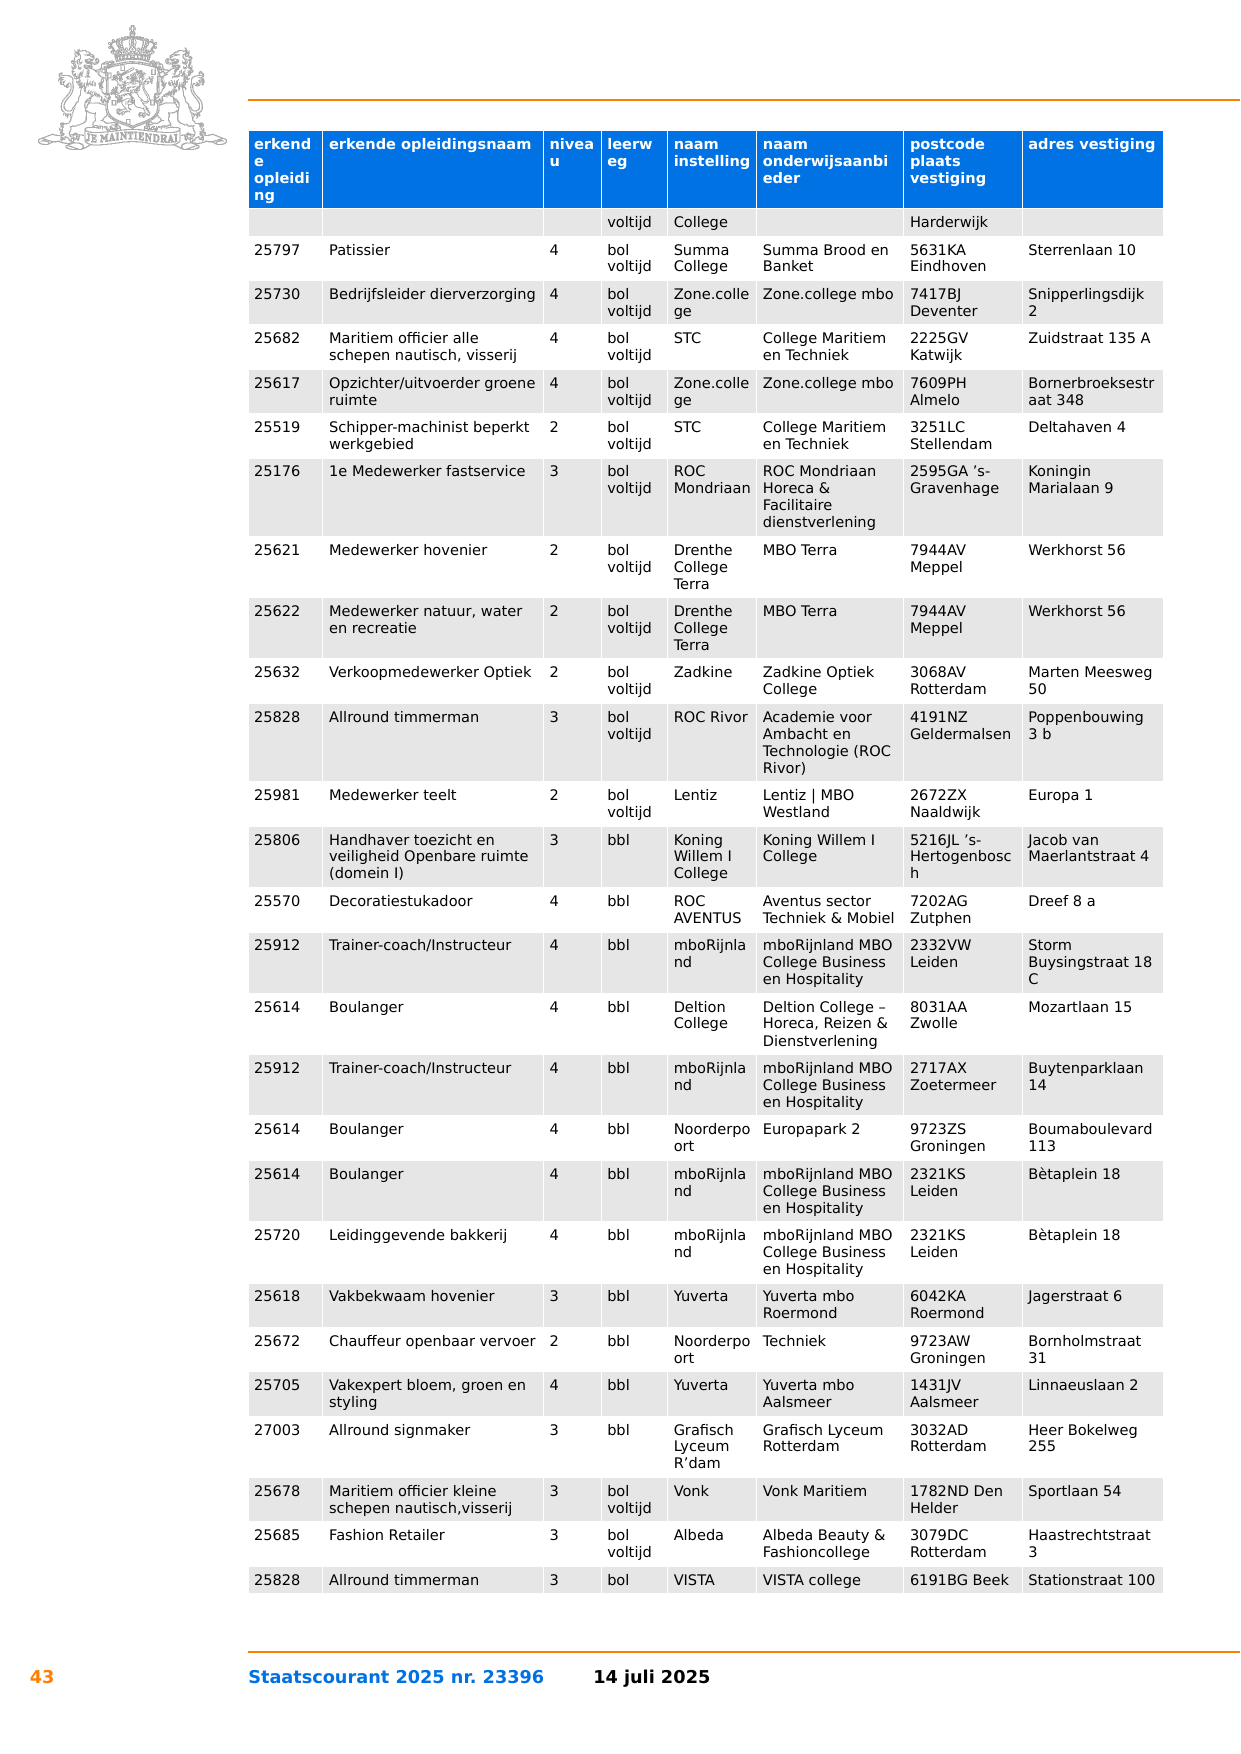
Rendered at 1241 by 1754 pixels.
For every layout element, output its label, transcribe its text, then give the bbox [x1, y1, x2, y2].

table_cell 25828 [249, 704, 322, 781]
table_cell [1023, 209, 1163, 236]
table_cell voltijd [602, 209, 667, 236]
table_cell bol voltijd [602, 660, 667, 703]
table_cell mboRijnland [668, 1055, 756, 1115]
table_cell Bedrijfsleider dierverzorging [323, 281, 543, 324]
table_cell 2 [544, 660, 601, 703]
table_cell MBO Terra [757, 598, 903, 658]
table_cell College [668, 209, 756, 236]
table_cell 25614 [249, 994, 322, 1054]
table_cell 4 [544, 888, 601, 931]
table_cell Fashion Retailer [323, 1523, 543, 1566]
table_cell Maritiem officier alle schepen nautisch, visserij [323, 325, 543, 369]
table_cell 7944AV Meppel [904, 598, 1022, 658]
table_cell bbl [602, 994, 667, 1054]
table_cell mboRijnland [668, 1161, 756, 1221]
table_cell Trainer-coach/Instructeur [323, 1055, 543, 1115]
table_cell bbl [602, 1372, 667, 1416]
table_cell bol voltijd [602, 325, 667, 369]
table_cell 25806 [249, 827, 322, 887]
table_cell 25981 [249, 782, 322, 826]
table_cell Handhaver toezicht en veiligheid Openbare ruimte (domein I) [323, 827, 543, 887]
table_cell 2 [544, 414, 601, 457]
table_cell 3079DC Rotterdam [904, 1523, 1022, 1566]
table_cell 2321KS Leiden [904, 1222, 1022, 1282]
table_cell 7202AG Zutphen [904, 888, 1022, 931]
table_cell bol voltijd [602, 281, 667, 324]
table_cell Koningin Marialaan 9 [1023, 459, 1163, 536]
table_cell Boulanger [323, 1161, 543, 1221]
table_cell bbl [602, 1116, 667, 1160]
table_cell Bornerbroeksestraat 348 [1023, 370, 1163, 413]
table_cell mboRijnland MBO College Business en Hospitality [757, 1222, 903, 1282]
table_cell mboRijnland [668, 933, 756, 993]
table_cell Albeda [668, 1523, 756, 1566]
table_cell bbl [602, 1222, 667, 1282]
table_cell bol voltijd [602, 598, 667, 658]
table_cell Grafisch Lyceum Rotterdam [757, 1417, 903, 1477]
table_cell MBO Terra [757, 537, 903, 597]
table_cell Chauffeur openbaar vervoer [323, 1328, 543, 1371]
table_cell 2672ZX Naaldwijk [904, 782, 1022, 826]
table_cell Koning Willem I College [757, 827, 903, 887]
table_cell 25672 [249, 1328, 322, 1371]
table_cell 3 [544, 459, 601, 536]
table_cell Aventus sector Techniek & Mobiel [757, 888, 903, 931]
table_cell Werkhorst 56 [1023, 598, 1163, 658]
table_header leerweg [602, 131, 667, 208]
table_cell Harderwijk [904, 209, 1022, 236]
table_cell bbl [602, 1328, 667, 1371]
table_cell bol voltijd [602, 537, 667, 597]
table_cell VISTA [668, 1567, 756, 1593]
table_cell 4 [544, 1161, 601, 1221]
table_cell 25570 [249, 888, 322, 931]
table_cell Sportlaan 54 [1023, 1478, 1163, 1521]
table_cell Opzichter/uitvoerder groene ruimte [323, 370, 543, 413]
table_cell 2 [544, 1328, 601, 1371]
table_cell Albeda Beauty & Fashioncollege [757, 1523, 903, 1566]
table_cell Schipper-machinist beperkt werkgebied [323, 414, 543, 457]
table_cell Zone.college mbo [757, 281, 903, 324]
table_cell 25618 [249, 1284, 322, 1327]
table_cell 27003 [249, 1417, 322, 1477]
table_header adres vestiging [1023, 131, 1163, 208]
table_cell 3 [544, 1567, 601, 1593]
table_cell Yuverta [668, 1372, 756, 1416]
table_cell bol voltijd [602, 782, 667, 826]
table_cell Zone.college [668, 281, 756, 324]
table_cell mboRijnland [668, 1222, 756, 1282]
table_cell 3 [544, 1284, 601, 1327]
table_cell bol voltijd [602, 237, 667, 280]
table_cell 4 [544, 1372, 601, 1416]
table_cell Dreef 8 a [1023, 888, 1163, 931]
table_cell Decoratiestukadoor [323, 888, 543, 931]
table_cell Vonk Maritiem [757, 1478, 903, 1521]
table_cell Medewerker hovenier [323, 537, 543, 597]
table_cell 5631KA Eindhoven [904, 237, 1022, 280]
table_cell Haastrechtstraat 3 [1023, 1523, 1163, 1566]
table_cell ROC Mondriaan [668, 459, 756, 536]
table_cell 25632 [249, 660, 322, 703]
table_cell 2 [544, 598, 601, 658]
table_cell Lentiz | MBO Westland [757, 782, 903, 826]
table_cell Vakbekwaam hovenier [323, 1284, 543, 1327]
table_cell Boumaboulevard 113 [1023, 1116, 1163, 1160]
table_cell Zadkine Optiek College [757, 660, 903, 703]
table_cell 7417BJ Deventer [904, 281, 1022, 324]
table_cell Mozartlaan 15 [1023, 994, 1163, 1054]
table_cell Marten Meesweg 50 [1023, 660, 1163, 703]
table_cell 7944AV Meppel [904, 537, 1022, 597]
table_cell 4 [544, 1116, 601, 1160]
table_cell 1431JV Aalsmeer [904, 1372, 1022, 1416]
table_cell 2 [544, 537, 601, 597]
table_cell 25797 [249, 237, 322, 280]
table_cell VISTA college [757, 1567, 903, 1593]
table_cell 25828 [249, 1567, 322, 1593]
table_cell bbl [602, 933, 667, 993]
table_cell bol voltijd [602, 370, 667, 413]
table_cell 4 [544, 370, 601, 413]
table_cell 6191BG Beek [904, 1567, 1022, 1593]
table_cell 3032AD Rotterdam [904, 1417, 1022, 1477]
table_cell bol voltijd [602, 704, 667, 781]
table_cell Drenthe College Terra [668, 598, 756, 658]
table_cell ROC Rivor [668, 704, 756, 781]
table_cell Storm Buysingstraat 18 C [1023, 933, 1163, 993]
table_cell Heer Bokelweg 255 [1023, 1417, 1163, 1477]
table_cell Noorderpoort [668, 1116, 756, 1160]
table_cell ROC Mondriaan Horeca & Facilitaire dienstverlening [757, 459, 903, 536]
table_cell Jagerstraat 6 [1023, 1284, 1163, 1327]
table_cell Noorderpoort [668, 1328, 756, 1371]
table_cell Trainer-coach/Instructeur [323, 933, 543, 993]
table_cell [249, 209, 322, 236]
table_cell Vakexpert bloem, groen en styling [323, 1372, 543, 1416]
table_cell Leidinggevende bakkerij [323, 1222, 543, 1282]
table_cell 1e Medewerker fastservice [323, 459, 543, 536]
table_cell 5216JL ’s-Hertogenbosch [904, 827, 1022, 887]
table_cell Sterrenlaan 10 [1023, 237, 1163, 280]
table_cell 4 [544, 933, 601, 993]
table_cell Zone.college mbo [757, 370, 903, 413]
table_cell Allround timmerman [323, 1567, 543, 1593]
table_cell 25730 [249, 281, 322, 324]
table_header naam instelling [668, 131, 756, 208]
table_cell Bètaplein 18 [1023, 1161, 1163, 1221]
table_cell bbl [602, 1161, 667, 1221]
table_cell Boulanger [323, 994, 543, 1054]
table_cell 2 [544, 782, 601, 826]
table_cell Snipperlingsdijk 2 [1023, 281, 1163, 324]
table_cell Jacob van Maerlantstraat 4 [1023, 827, 1163, 887]
table_cell 8031AA Zwolle [904, 994, 1022, 1054]
table_cell 4 [544, 237, 601, 280]
table_cell bol [602, 1567, 667, 1593]
table_cell Bornholmstraat 31 [1023, 1328, 1163, 1371]
table_cell Europa 1 [1023, 782, 1163, 826]
table_cell [323, 209, 543, 236]
table_cell bol voltijd [602, 1523, 667, 1566]
table_cell bol voltijd [602, 459, 667, 536]
table_cell 4 [544, 1055, 601, 1115]
table_cell 25622 [249, 598, 322, 658]
table_header postcode plaats vestiging [904, 131, 1022, 208]
table_cell Deltion College – Horeca, Reizen & Dienstverlening [757, 994, 903, 1054]
table_cell Verkoopmedewerker Optiek [323, 660, 543, 703]
table_cell 25705 [249, 1372, 322, 1416]
table_cell Summa Brood en Banket [757, 237, 903, 280]
table_cell Bètaplein 18 [1023, 1222, 1163, 1282]
table_cell 3251LC Stellendam [904, 414, 1022, 457]
table_cell 3068AV Rotterdam [904, 660, 1022, 703]
table_cell 3 [544, 827, 601, 887]
table_cell 25678 [249, 1478, 322, 1521]
table_cell 25519 [249, 414, 322, 457]
table_cell bbl [602, 827, 667, 887]
table_cell 25621 [249, 537, 322, 597]
table_cell bbl [602, 1284, 667, 1327]
table_cell Europapark 2 [757, 1116, 903, 1160]
table_cell 25682 [249, 325, 322, 369]
table_cell 2321KS Leiden [904, 1161, 1022, 1221]
table_cell STC [668, 325, 756, 369]
table_cell Medewerker natuur, water en recreatie [323, 598, 543, 658]
table_cell 2332VW Leiden [904, 933, 1022, 993]
table_cell bbl [602, 888, 667, 931]
picture [38, 25, 227, 150]
table_cell 2225GV Katwijk [904, 325, 1022, 369]
table_cell 2595GA ’s-Gravenhage [904, 459, 1022, 536]
table_cell [544, 209, 601, 236]
table_cell Vonk [668, 1478, 756, 1521]
table_cell Koning Willem I College [668, 827, 756, 887]
table_cell Techniek [757, 1328, 903, 1371]
table_cell 25614 [249, 1161, 322, 1221]
table_cell 4 [544, 281, 601, 324]
table_cell Werkhorst 56 [1023, 537, 1163, 597]
table_cell 3 [544, 1523, 601, 1566]
table_cell Zadkine [668, 660, 756, 703]
table_cell Stationstraat 100 [1023, 1567, 1163, 1593]
table_cell Buytenparklaan 14 [1023, 1055, 1163, 1115]
table_cell bol voltijd [602, 414, 667, 457]
table_cell 7609PH Almelo [904, 370, 1022, 413]
table_cell 3 [544, 1478, 601, 1521]
table_cell Grafisch Lyceum R’dam [668, 1417, 756, 1477]
table_cell 4 [544, 1222, 601, 1282]
table_cell 4 [544, 994, 601, 1054]
table_cell 25720 [249, 1222, 322, 1282]
table_cell 25617 [249, 370, 322, 413]
table_cell mboRijnland MBO College Business en Hospitality [757, 1055, 903, 1115]
table_cell mboRijnland MBO College Business en Hospitality [757, 1161, 903, 1221]
table_cell bol voltijd [602, 1478, 667, 1521]
table_cell 1782ND Den Helder [904, 1478, 1022, 1521]
table_cell 25912 [249, 933, 322, 993]
table_cell Zone.college [668, 370, 756, 413]
table_cell 25176 [249, 459, 322, 536]
table_cell Allround signmaker [323, 1417, 543, 1477]
table_cell Patissier [323, 237, 543, 280]
table_cell Deltahaven 4 [1023, 414, 1163, 457]
table_cell 25614 [249, 1116, 322, 1160]
table_cell Yuverta mbo Aalsmeer [757, 1372, 903, 1416]
table_header naam onderwijsaanbieder [757, 131, 903, 208]
table_cell 3 [544, 704, 601, 781]
table_cell 2717AX Zoetermeer [904, 1055, 1022, 1115]
table_cell 6042KA Roermond [904, 1284, 1022, 1327]
table_cell Academie voor Ambacht en Technologie (ROC Rivor) [757, 704, 903, 781]
table_cell Summa College [668, 237, 756, 280]
table_cell bbl [602, 1055, 667, 1115]
table_header erkende opleidingsnaam [323, 131, 543, 208]
table_cell 9723AW Groningen [904, 1328, 1022, 1371]
table_cell Yuverta [668, 1284, 756, 1327]
table_header erkende opleiding [249, 131, 322, 208]
table_cell Maritiem officier kleine schepen nautisch,visserij [323, 1478, 543, 1521]
table_cell mboRijnland MBO College Business en Hospitality [757, 933, 903, 993]
table_cell Linnaeuslaan 2 [1023, 1372, 1163, 1416]
table_cell 4191NZ Geldermalsen [904, 704, 1022, 781]
table_cell 25685 [249, 1523, 322, 1566]
table_cell [757, 209, 903, 236]
table_cell Allround timmerman [323, 704, 543, 781]
table_cell College Maritiem en Techniek [757, 414, 903, 457]
table_cell 9723ZS Groningen [904, 1116, 1022, 1160]
table_cell Boulanger [323, 1116, 543, 1160]
table_cell Yuverta mbo Roermond [757, 1284, 903, 1327]
table_cell 25912 [249, 1055, 322, 1115]
table_cell Drenthe College Terra [668, 537, 756, 597]
table_cell 3 [544, 1417, 601, 1477]
table_cell Zuidstraat 135 A [1023, 325, 1163, 369]
table_cell 4 [544, 325, 601, 369]
table_cell ROC AVENTUS [668, 888, 756, 931]
table_cell Poppenbouwing 3 b [1023, 704, 1163, 781]
table_header niveau [544, 131, 601, 208]
table_cell STC [668, 414, 756, 457]
table_cell Deltion College [668, 994, 756, 1054]
table_cell College Maritiem en Techniek [757, 325, 903, 369]
table_cell bbl [602, 1417, 667, 1477]
table_cell Lentiz [668, 782, 756, 826]
table_cell Medewerker teelt [323, 782, 543, 826]
